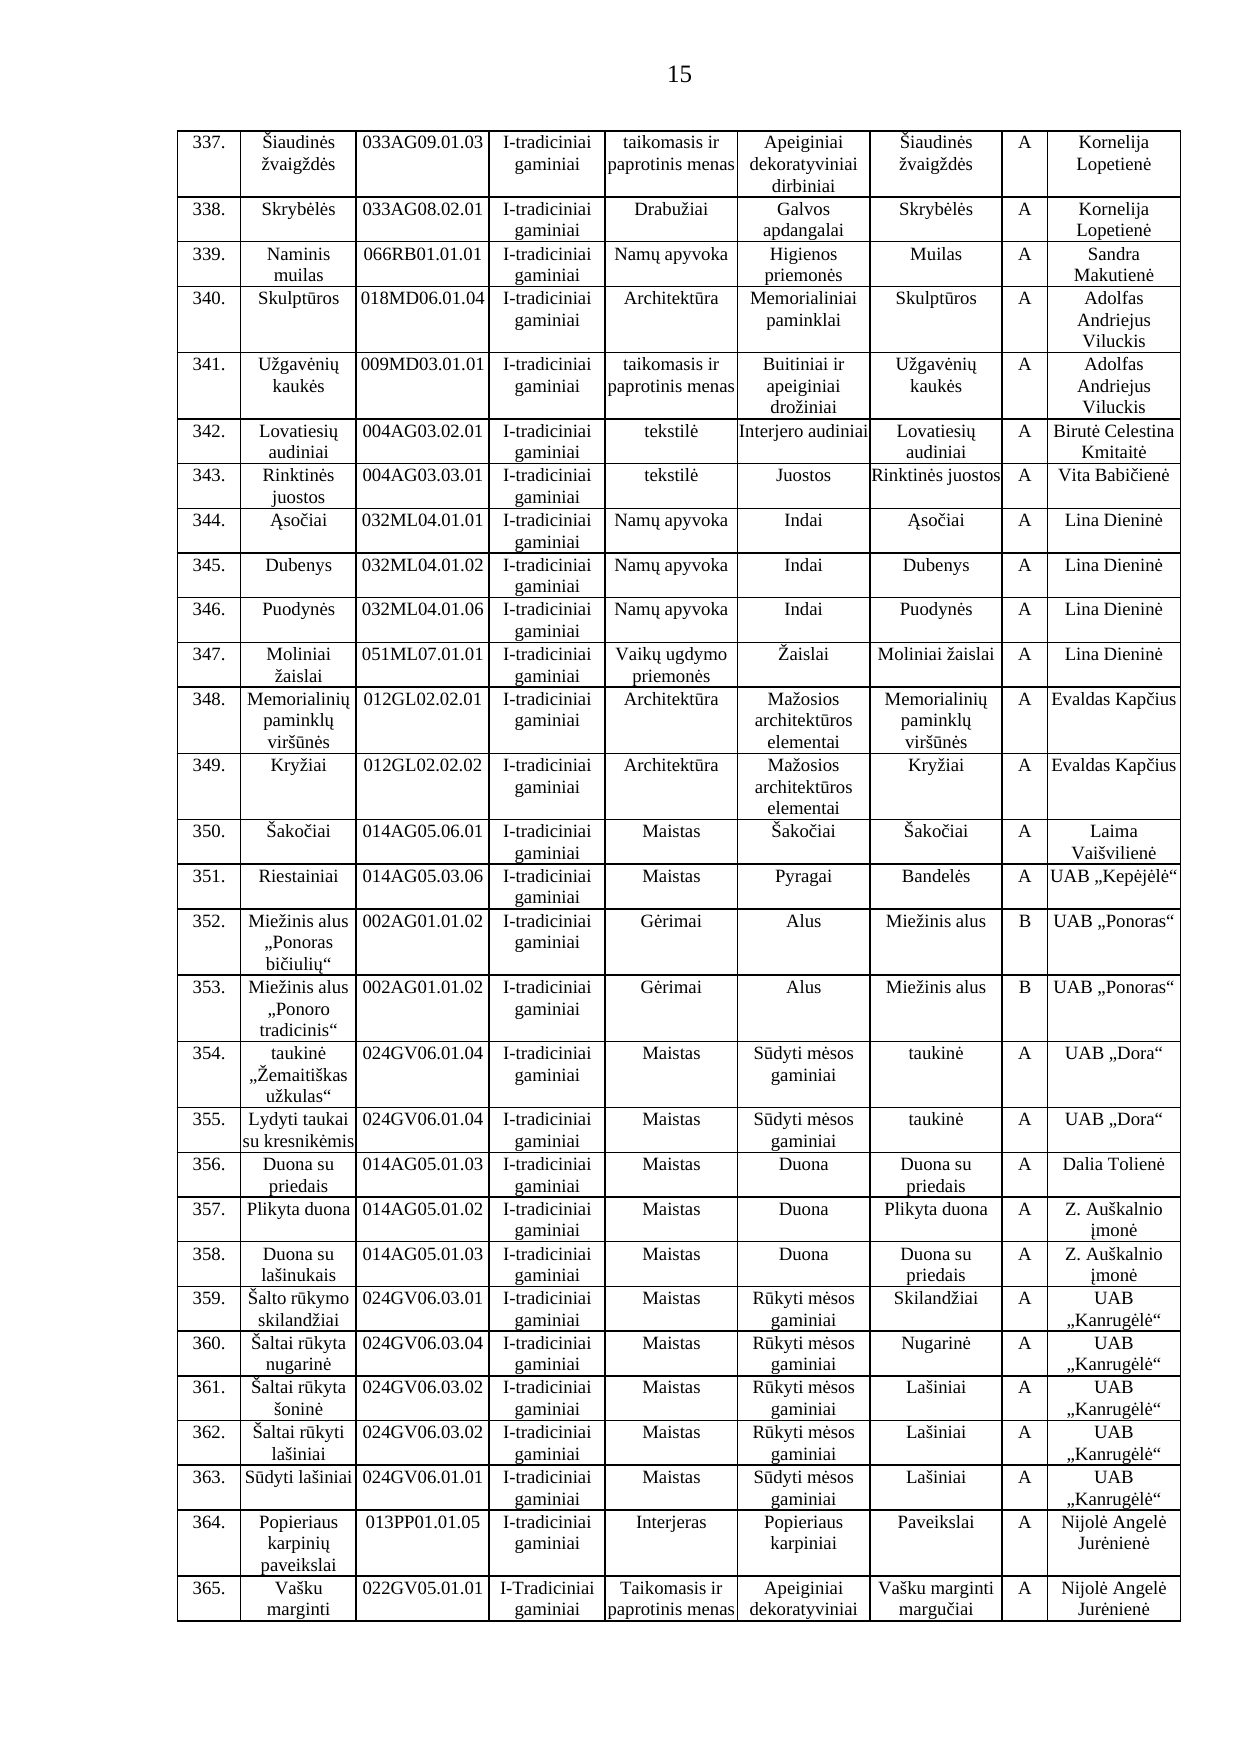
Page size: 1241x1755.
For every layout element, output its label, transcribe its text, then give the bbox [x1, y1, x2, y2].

table_cell 002AG01.01.02 [357, 976, 488, 1041]
table_cell 348. [178, 688, 240, 752]
table_cell 024GV06.03.02 [357, 1377, 488, 1419]
table_cell taikomasis ir paprotinis menas [606, 132, 737, 196]
table_cell 351. [178, 865, 240, 908]
table_cell 014AG05.01.03 [357, 1242, 488, 1286]
table_cell I-tradiciniai gaminiai [490, 598, 604, 641]
table_cell Taikomasis ir paprotinis menas [606, 1577, 737, 1620]
table_cell 364. [178, 1511, 240, 1575]
table_cell Indai [738, 509, 869, 552]
table_cell 339. [178, 242, 240, 286]
table_cell Evaldas Kapčius [1048, 688, 1180, 752]
table_cell A [1003, 420, 1047, 463]
table_cell Paveikslai [871, 1511, 1001, 1575]
table_cell Apeiginiai dekoratyviniai dirbiniai [738, 132, 869, 196]
table_cell taikomasis ir paprotinis menas [606, 353, 737, 418]
table_cell Vaikų ugdymo priemonės [606, 643, 737, 686]
table_cell Memorialiniai paminklai [738, 287, 869, 352]
table_cell Nijolė Angelė Jurėnienė [1048, 1577, 1180, 1620]
table_cell 014AG05.01.03 [357, 1153, 488, 1196]
table_cell Maistas [606, 1332, 737, 1375]
table_cell Duona [738, 1242, 869, 1286]
table_cell A [1003, 554, 1047, 597]
table_cell 004AG03.03.01 [357, 464, 488, 507]
table_cell 004AG03.02.01 [357, 420, 488, 463]
table_cell Drabužiai [606, 198, 737, 241]
table_cell A [1003, 1511, 1047, 1575]
table_cell I-tradiciniai gaminiai [490, 1332, 604, 1375]
table_cell Sūdyti lašiniai [241, 1466, 355, 1509]
table_cell I-tradiciniai gaminiai [490, 1242, 604, 1286]
table_cell Miežinis alus „Ponoras bičiulių“ [241, 910, 355, 974]
table_cell I-tradiciniai gaminiai [490, 132, 604, 196]
table_cell Rinktinės juostos [241, 464, 355, 507]
table_cell I-tradiciniai gaminiai [490, 242, 604, 286]
table_cell A [1003, 1332, 1047, 1375]
table_cell A [1003, 1198, 1047, 1241]
table_cell UAB „Dora“ [1048, 1042, 1180, 1107]
table_cell Maistas [606, 1198, 737, 1241]
table_cell 361. [178, 1377, 240, 1419]
table_cell 014AG05.01.02 [357, 1198, 488, 1241]
table_cell Šaltai rūkyti lašiniai [241, 1421, 355, 1464]
table_cell Maistas [606, 865, 737, 908]
table_cell Plikyta duona [241, 1198, 355, 1241]
table_cell Sūdyti mėsos gaminiai [738, 1108, 869, 1151]
table_cell Dubenys [871, 554, 1001, 597]
table_cell Maistas [606, 1242, 737, 1286]
table_cell Šaltai rūkyta šoninė [241, 1377, 355, 1419]
table_cell Maistas [606, 1421, 737, 1464]
table_cell Miežinis alus [871, 976, 1001, 1041]
table_cell Moliniai žaislai [871, 643, 1001, 686]
table_cell Popieriaus karpiniai [738, 1511, 869, 1575]
table_cell 341. [178, 353, 240, 418]
table_cell Maistas [606, 1108, 737, 1151]
table_cell Maistas [606, 820, 737, 863]
table_cell taukinė [871, 1108, 1001, 1151]
table_cell 342. [178, 420, 240, 463]
table_cell 018MD06.01.04 [357, 287, 488, 352]
table_cell 354. [178, 1042, 240, 1107]
table_cell 363. [178, 1466, 240, 1509]
table_cell I-tradiciniai gaminiai [490, 1042, 604, 1107]
table_cell UAB „Kanrugėlė“ [1048, 1466, 1180, 1509]
table_cell I-tradiciniai gaminiai [490, 509, 604, 552]
table_cell Lovatiesių audiniai [241, 420, 355, 463]
table_cell 352. [178, 910, 240, 974]
table_cell Vita Babičienė [1048, 464, 1180, 507]
table_cell Rūkyti mėsos gaminiai [738, 1332, 869, 1375]
table_cell A [1003, 1153, 1047, 1196]
table_cell I-tradiciniai gaminiai [490, 976, 604, 1041]
table_cell 360. [178, 1332, 240, 1375]
table_cell A [1003, 1577, 1047, 1620]
table_cell A [1003, 132, 1047, 196]
table_cell Šakočiai [871, 820, 1001, 863]
table_cell 359. [178, 1287, 240, 1330]
table_cell Miežinis alus „Ponoro tradicinis“ [241, 976, 355, 1041]
table_cell A [1003, 1242, 1047, 1286]
table_cell I-tradiciniai gaminiai [490, 1287, 604, 1330]
table_cell 014AG05.03.06 [357, 865, 488, 908]
table_cell Maistas [606, 1287, 737, 1330]
table_cell I-tradiciniai gaminiai [490, 1108, 604, 1151]
table_cell A [1003, 643, 1047, 686]
table_cell I-tradiciniai gaminiai [490, 420, 604, 463]
table_cell I-tradiciniai gaminiai [490, 1198, 604, 1241]
table_cell Šiaudinės žvaigždės [871, 132, 1001, 196]
table_cell Puodynės [241, 598, 355, 641]
table_cell A [1003, 1466, 1047, 1509]
table_cell Higienos priemonės [738, 242, 869, 286]
table_cell Rūkyti mėsos gaminiai [738, 1377, 869, 1419]
table_cell Duona su priedais [871, 1153, 1001, 1196]
table_cell A [1003, 1108, 1047, 1151]
table_cell 356. [178, 1153, 240, 1196]
table_cell Adolfas Andriejus Viluckis [1048, 287, 1180, 352]
table_cell Puodynės [871, 598, 1001, 641]
table_cell 362. [178, 1421, 240, 1464]
table_cell Architektūra [606, 688, 737, 752]
table_cell Maistas [606, 1466, 737, 1509]
table_cell Birutė Celestina Kmitaitė [1048, 420, 1180, 463]
table_cell Duona su lašinukais [241, 1242, 355, 1286]
table_cell Buitiniai ir apeiginiai drožiniai [738, 353, 869, 418]
table_cell taukinė „Žemaitiškas užkulas“ [241, 1042, 355, 1107]
table_cell Maistas [606, 1042, 737, 1107]
table_cell A [1003, 1377, 1047, 1419]
table_cell I-tradiciniai gaminiai [490, 820, 604, 863]
table_cell A [1003, 865, 1047, 908]
table_cell Duona [738, 1153, 869, 1196]
table_cell Maistas [606, 1153, 737, 1196]
table_cell UAB „Kanrugėlė“ [1048, 1421, 1180, 1464]
table_cell Lina Dieninė [1048, 598, 1180, 641]
table_cell UAB „Kanrugėlė“ [1048, 1332, 1180, 1375]
table_cell Duona su priedais [241, 1153, 355, 1196]
table_cell Duona su priedais [871, 1242, 1001, 1286]
table_cell UAB „Dora“ [1048, 1108, 1180, 1151]
table_cell Kryžiai [241, 754, 355, 819]
table_cell Šakočiai [738, 820, 869, 863]
table_cell 346. [178, 598, 240, 641]
table_cell 012GL02.02.02 [357, 754, 488, 819]
table_cell Skrybėlės [241, 198, 355, 241]
table_cell I-tradiciniai gaminiai [490, 1511, 604, 1575]
table_cell 024GV06.01.04 [357, 1108, 488, 1151]
table_cell I-tradiciniai gaminiai [490, 1377, 604, 1419]
table_cell Juostos [738, 464, 869, 507]
table_cell Mažosios architektūros elementai [738, 754, 869, 819]
table_cell 012GL02.02.01 [357, 688, 488, 752]
table_cell Kornelija Lopetienė [1048, 132, 1180, 196]
table_cell 014AG05.06.01 [357, 820, 488, 863]
table_cell I-tradiciniai gaminiai [490, 1153, 604, 1196]
table_cell 013PP01.01.05 [357, 1511, 488, 1575]
table_cell 353. [178, 976, 240, 1041]
table_cell 033AG08.02.01 [357, 198, 488, 241]
table_cell 358. [178, 1242, 240, 1286]
table_cell Moliniai žaislai [241, 643, 355, 686]
table_cell Vašku marginti [241, 1577, 355, 1620]
table_cell A [1003, 1287, 1047, 1330]
table_cell Muilas [871, 242, 1001, 286]
table_cell A [1003, 242, 1047, 286]
table_cell Memorialinių paminklų viršūnės [871, 688, 1001, 752]
table_cell Galvos apdangalai [738, 198, 869, 241]
table_cell Nijolė Angelė Jurėnienė [1048, 1511, 1180, 1575]
table_cell Alus [738, 976, 869, 1041]
table_cell tekstilė [606, 420, 737, 463]
table_cell I-tradiciniai gaminiai [490, 287, 604, 352]
table_cell UAB „Kanrugėlė“ [1048, 1287, 1180, 1330]
table_cell Alus [738, 910, 869, 974]
table_cell Sūdyti mėsos gaminiai [738, 1042, 869, 1107]
table_cell Skrybėlės [871, 198, 1001, 241]
table_cell I-tradiciniai gaminiai [490, 865, 604, 908]
table_cell Namų apyvoka [606, 242, 737, 286]
table_cell Plikyta duona [871, 1198, 1001, 1241]
table_cell Ąsočiai [871, 509, 1001, 552]
table_cell I-tradiciniai gaminiai [490, 353, 604, 418]
table_cell 066RB01.01.01 [357, 242, 488, 286]
table_cell I-tradiciniai gaminiai [490, 1421, 604, 1464]
table_cell Skulptūros [241, 287, 355, 352]
table_cell 033AG09.01.03 [357, 132, 488, 196]
table_cell Indai [738, 598, 869, 641]
table_cell Adolfas Andriejus Viluckis [1048, 353, 1180, 418]
table_cell Rūkyti mėsos gaminiai [738, 1287, 869, 1330]
table_cell Skilandžiai [871, 1287, 1001, 1330]
table_cell Lina Dieninė [1048, 509, 1180, 552]
table_cell Lina Dieninė [1048, 554, 1180, 597]
table_cell 002AG01.01.02 [357, 910, 488, 974]
table_cell 340. [178, 287, 240, 352]
table_cell Z. Auškalnio įmonė [1048, 1198, 1180, 1241]
table_cell 338. [178, 198, 240, 241]
table_cell A [1003, 1421, 1047, 1464]
table_cell 032ML04.01.01 [357, 509, 488, 552]
table_cell 337. [178, 132, 240, 196]
table_cell 032ML04.01.06 [357, 598, 488, 641]
table_cell UAB „Kepėjėlė“ [1048, 865, 1180, 908]
table_cell Laima Vaišvilienė [1048, 820, 1180, 863]
table_cell 355. [178, 1108, 240, 1151]
table_cell Gėrimai [606, 976, 737, 1041]
table_cell I-tradiciniai gaminiai [490, 464, 604, 507]
table_cell Dalia Tolienė [1048, 1153, 1180, 1196]
table_cell Šakočiai [241, 820, 355, 863]
table_cell A [1003, 287, 1047, 352]
table_cell B [1003, 976, 1047, 1041]
table_cell Šaltai rūkyta nugarinė [241, 1332, 355, 1375]
table_cell Apeiginiai dekoratyviniai [738, 1577, 869, 1620]
table_cell tekstilė [606, 464, 737, 507]
table_cell Nugarinė [871, 1332, 1001, 1375]
table_cell Rinktinės juostos [871, 464, 1001, 507]
table_cell Bandelės [871, 865, 1001, 908]
table_cell Lašiniai [871, 1377, 1001, 1419]
table_cell UAB „Kanrugėlė“ [1048, 1377, 1180, 1419]
table_cell 024GV06.03.02 [357, 1421, 488, 1464]
table_cell Rūkyti mėsos gaminiai [738, 1421, 869, 1464]
table_cell 345. [178, 554, 240, 597]
table_cell Duona [738, 1198, 869, 1241]
table_cell A [1003, 688, 1047, 752]
table_cell Gėrimai [606, 910, 737, 974]
table_cell UAB „Ponoras“ [1048, 976, 1180, 1041]
table_cell A [1003, 464, 1047, 507]
table_cell 024GV06.01.01 [357, 1466, 488, 1509]
table_cell Naminis muilas [241, 242, 355, 286]
table_cell Šalto rūkymo skilandžiai [241, 1287, 355, 1330]
table_cell I-tradiciniai gaminiai [490, 688, 604, 752]
table_cell 022GV05.01.01 [357, 1577, 488, 1620]
table_cell Kryžiai [871, 754, 1001, 819]
table_cell Kornelija Lopetienė [1048, 198, 1180, 241]
table_cell I-tradiciniai gaminiai [490, 554, 604, 597]
table_cell I-tradiciniai gaminiai [490, 643, 604, 686]
table_cell taukinė [871, 1042, 1001, 1107]
table_cell Skulptūros [871, 287, 1001, 352]
table_cell Užgavėnių kaukės [871, 353, 1001, 418]
table_cell 024GV06.01.04 [357, 1042, 488, 1107]
table_cell Interjero audiniai [738, 420, 869, 463]
table_cell Šiaudinės žvaigždės [241, 132, 355, 196]
table_cell 347. [178, 643, 240, 686]
table_cell Namų apyvoka [606, 598, 737, 641]
table_cell I-tradiciniai gaminiai [490, 198, 604, 241]
table_cell Lašiniai [871, 1421, 1001, 1464]
table_cell Sūdyti mėsos gaminiai [738, 1466, 869, 1509]
table_cell UAB „Ponoras“ [1048, 910, 1180, 974]
table_cell I-tradiciniai gaminiai [490, 910, 604, 974]
table_cell Architektūra [606, 754, 737, 819]
table_cell Lašiniai [871, 1466, 1001, 1509]
table_cell 024GV06.03.04 [357, 1332, 488, 1375]
table_cell I-Tradiciniai gaminiai [490, 1577, 604, 1620]
table_cell Indai [738, 554, 869, 597]
table_cell Lina Dieninė [1048, 643, 1180, 686]
table_cell A [1003, 198, 1047, 241]
table_cell Popieriaus karpinių paveikslai [241, 1511, 355, 1575]
table_cell A [1003, 598, 1047, 641]
table_cell Riestainiai [241, 865, 355, 908]
table_cell B [1003, 910, 1047, 974]
table_cell 350. [178, 820, 240, 863]
table_cell 024GV06.03.01 [357, 1287, 488, 1330]
table_cell A [1003, 820, 1047, 863]
table_cell 009MD03.01.01 [357, 353, 488, 418]
table_cell 357. [178, 1198, 240, 1241]
table_cell Namų apyvoka [606, 509, 737, 552]
table_cell 349. [178, 754, 240, 819]
table_cell Pyragai [738, 865, 869, 908]
table_cell Ąsočiai [241, 509, 355, 552]
table_cell Dubenys [241, 554, 355, 597]
table_cell A [1003, 509, 1047, 552]
table_cell Z. Auškalnio įmonė [1048, 1242, 1180, 1286]
table_cell A [1003, 353, 1047, 418]
table_cell Žaislai [738, 643, 869, 686]
table_cell 344. [178, 509, 240, 552]
table_cell Memorialinių paminklų viršūnės [241, 688, 355, 752]
table_cell Evaldas Kapčius [1048, 754, 1180, 819]
table_cell Lovatiesių audiniai [871, 420, 1001, 463]
table_cell I-tradiciniai gaminiai [490, 1466, 604, 1509]
table_cell Užgavėnių kaukės [241, 353, 355, 418]
table_cell 365. [178, 1577, 240, 1620]
table_cell Maistas [606, 1377, 737, 1419]
table_cell A [1003, 1042, 1047, 1107]
table_cell 051ML07.01.01 [357, 643, 488, 686]
table_cell 343. [178, 464, 240, 507]
table_cell 032ML04.01.02 [357, 554, 488, 597]
table_cell Interjeras [606, 1511, 737, 1575]
table_cell Lydyti taukai su kresnikėmis [241, 1108, 355, 1151]
table_cell Sandra Makutienė [1048, 242, 1180, 286]
table_cell Namų apyvoka [606, 554, 737, 597]
table_cell Architektūra [606, 287, 737, 352]
table_cell Vašku marginti margučiai [871, 1577, 1001, 1620]
table_cell Mažosios architektūros elementai [738, 688, 869, 752]
table_cell I-tradiciniai gaminiai [490, 754, 604, 819]
table_cell Miežinis alus [871, 910, 1001, 974]
table_cell A [1003, 754, 1047, 819]
